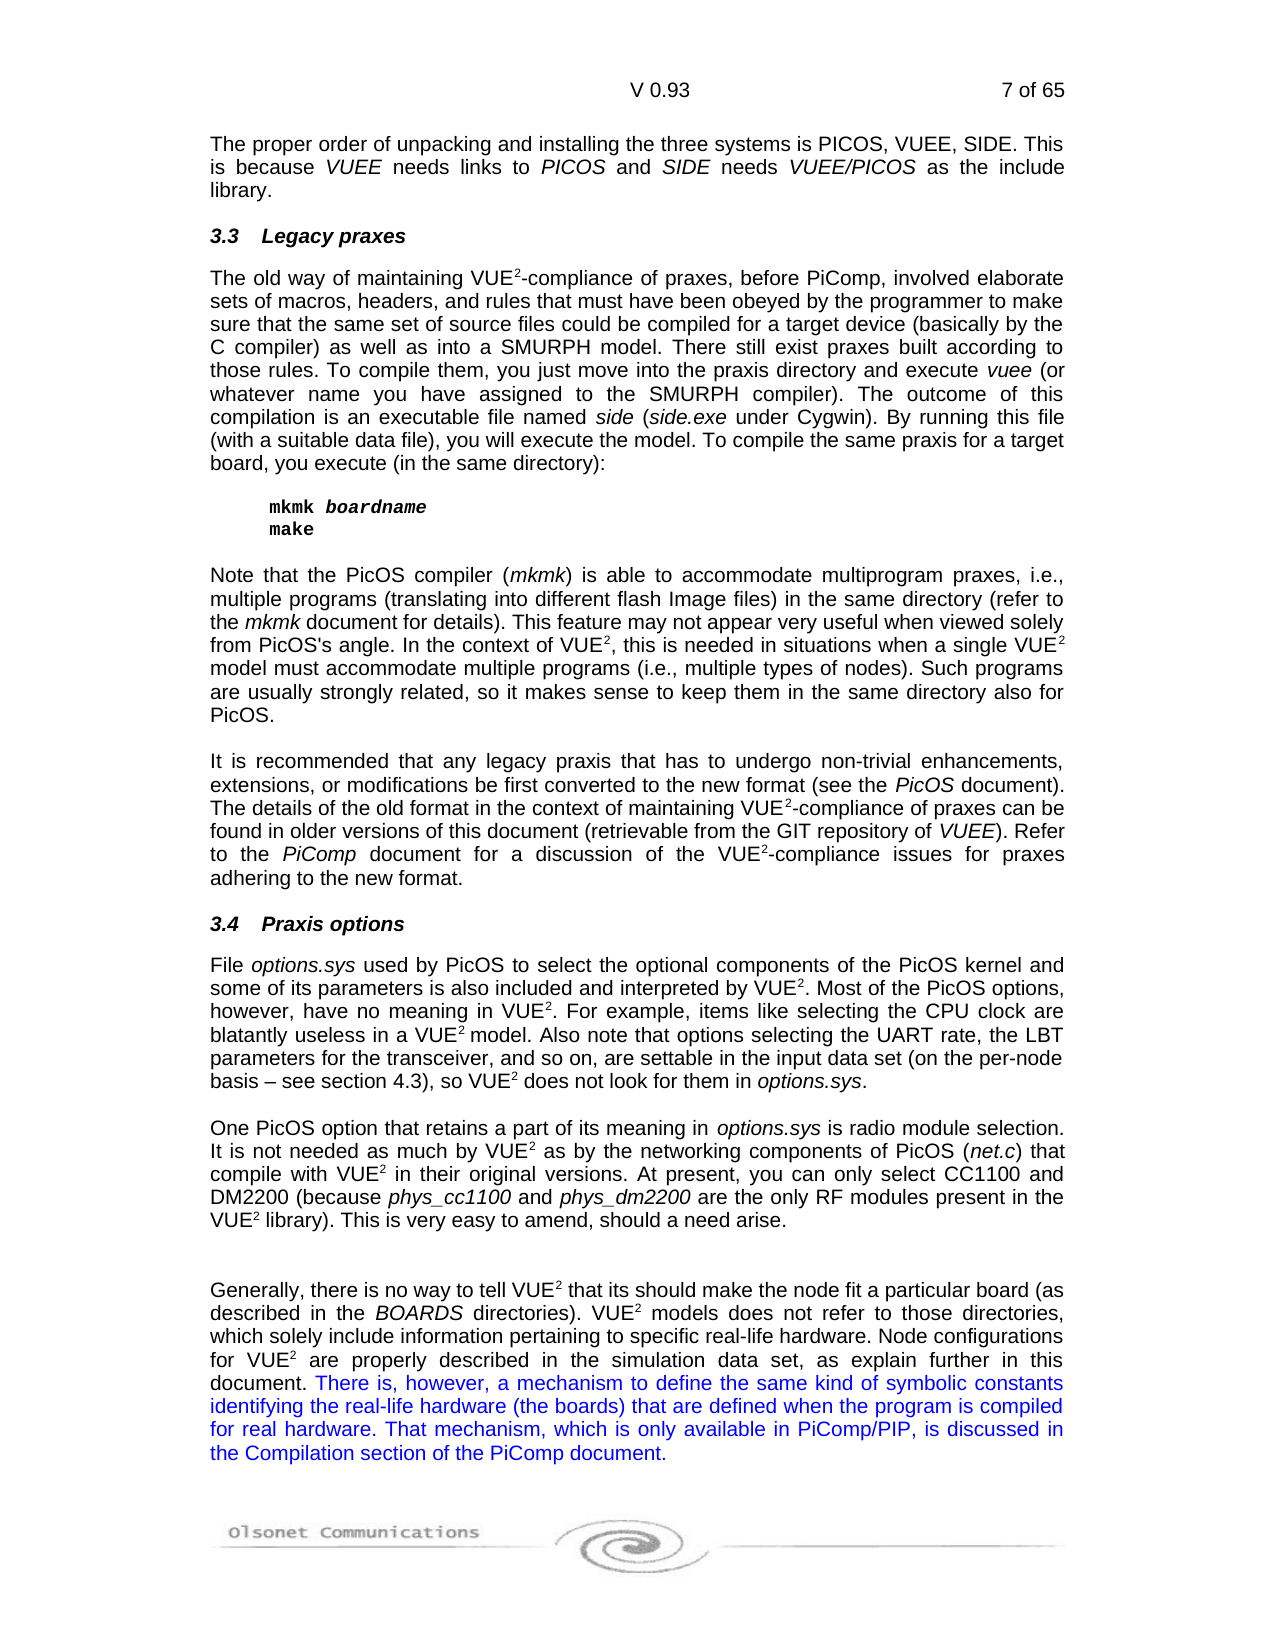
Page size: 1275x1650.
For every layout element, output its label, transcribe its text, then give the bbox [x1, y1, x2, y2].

picture [210, 1504, 1065, 1596]
text It is recommended that any legacy praxis that has to undergo non-trivial enhancements, extensions, or modifications be first converted to the new format (see the PicOS document). The details of the old format in the context of maintaining VUE2-compliance of praxes can be found in older versions of this document (retrievable from the GIT repository of VUEE). Refer to the PiComp document for a discussion of the VUE2-compliance issues for praxes adhering to the new format. [210, 750, 1065, 889]
text Note that the PicOS compiler (mkmk) is able to accommodate multiprogram praxes, i.e., multiple programs (translating into different flash Image files) in the same directory (refer to the mkmk document for details). This feature may not appear very useful when viewed solely from PicOS's angle. In the context of VUE2, this is needed in situations when a single VUE2 model must accommodate multiple programs (i.e., multiple types of nodes). Such programs are usually strongly related, so it makes sense to keep them in the same directory also for PicOS. [210, 564, 1065, 727]
text File options.sys used by PicOS to select the optional components of the PicOS kernel and some of its parameters is also included and interpreted by VUE2. Most of the PicOS options, however, have no meaning in VUE2. For example, items like selecting the CPU clock are blatantly useless in a VUE2 model. Also note that options selecting the UART rate, the LBT parameters for the transceiver, and so on, are settable in the input data set (on the per-node basis – see section 4.3), so VUE2 does not look for them in options.sys. [210, 953, 1065, 1093]
text Generally, there is no way to tell VUE2 that its should make the node fit a particular board (as described in the BOARDS directories). VUE2 models does not refer to those directories, which solely include information pertaining to specific real-life hardware. Node configurations for VUE2 are properly described in the simulation data set, as explain further in this document. There is, however, a mechanism to define the same kind of symbolic constants identifying the real-life hardware (the boards) that are defined when the program is compiled for real hardware. That mechanism, which is only available in PiComp/PIP, is discussed in the Compilation section of the PiComp document. [210, 1279, 1065, 1464]
text The old way of maintaining VUE2-compliance of praxes, before PiComp, involved elaborate sets of macros, headers, and rules that must have been obeyed by the programmer to make sure that the same set of source files could be compiled for a target device (basically by the C compiler) as well as into a SMURPH model. There still exist praxes built according to those rules. To compile them, you just move into the praxis directory and execute vuee (or whatever name you have assigned to the SMURPH compiler). The outcome of this compilation is an executable file named side (side.exe under Cygwin). By running this file (with a suitable data file), you will execute the model. To compile the same praxis for a target board, you execute (in the same directory): [210, 266, 1065, 475]
subtitle Legacy praxes [210, 225, 1065, 248]
text The proper order of unpacking and installing the three systems is PICOS, VUEE, SIDE. This is because VUEE needs links to PICOS and SIDE needs VUEE/PICOS as the include library. [210, 132, 1065, 202]
subtitle Praxis options [210, 912, 1065, 936]
text mkmk boardname [269, 498, 1065, 519]
text One PicOS option that retains a part of its meaning in options.sys is radio module selection. It is not needed as much by VUE2 as by the networking components of PicOS (net.c) that compile with VUE2 in their original versions. At present, you can only select CC1100 and DM2200 (because phys_cc1100 and phys_dm2200 are the only RF modules present in the VUE2 library). This is very easy to amend, should a need arise. [210, 1116, 1065, 1232]
text make [269, 519, 1065, 541]
